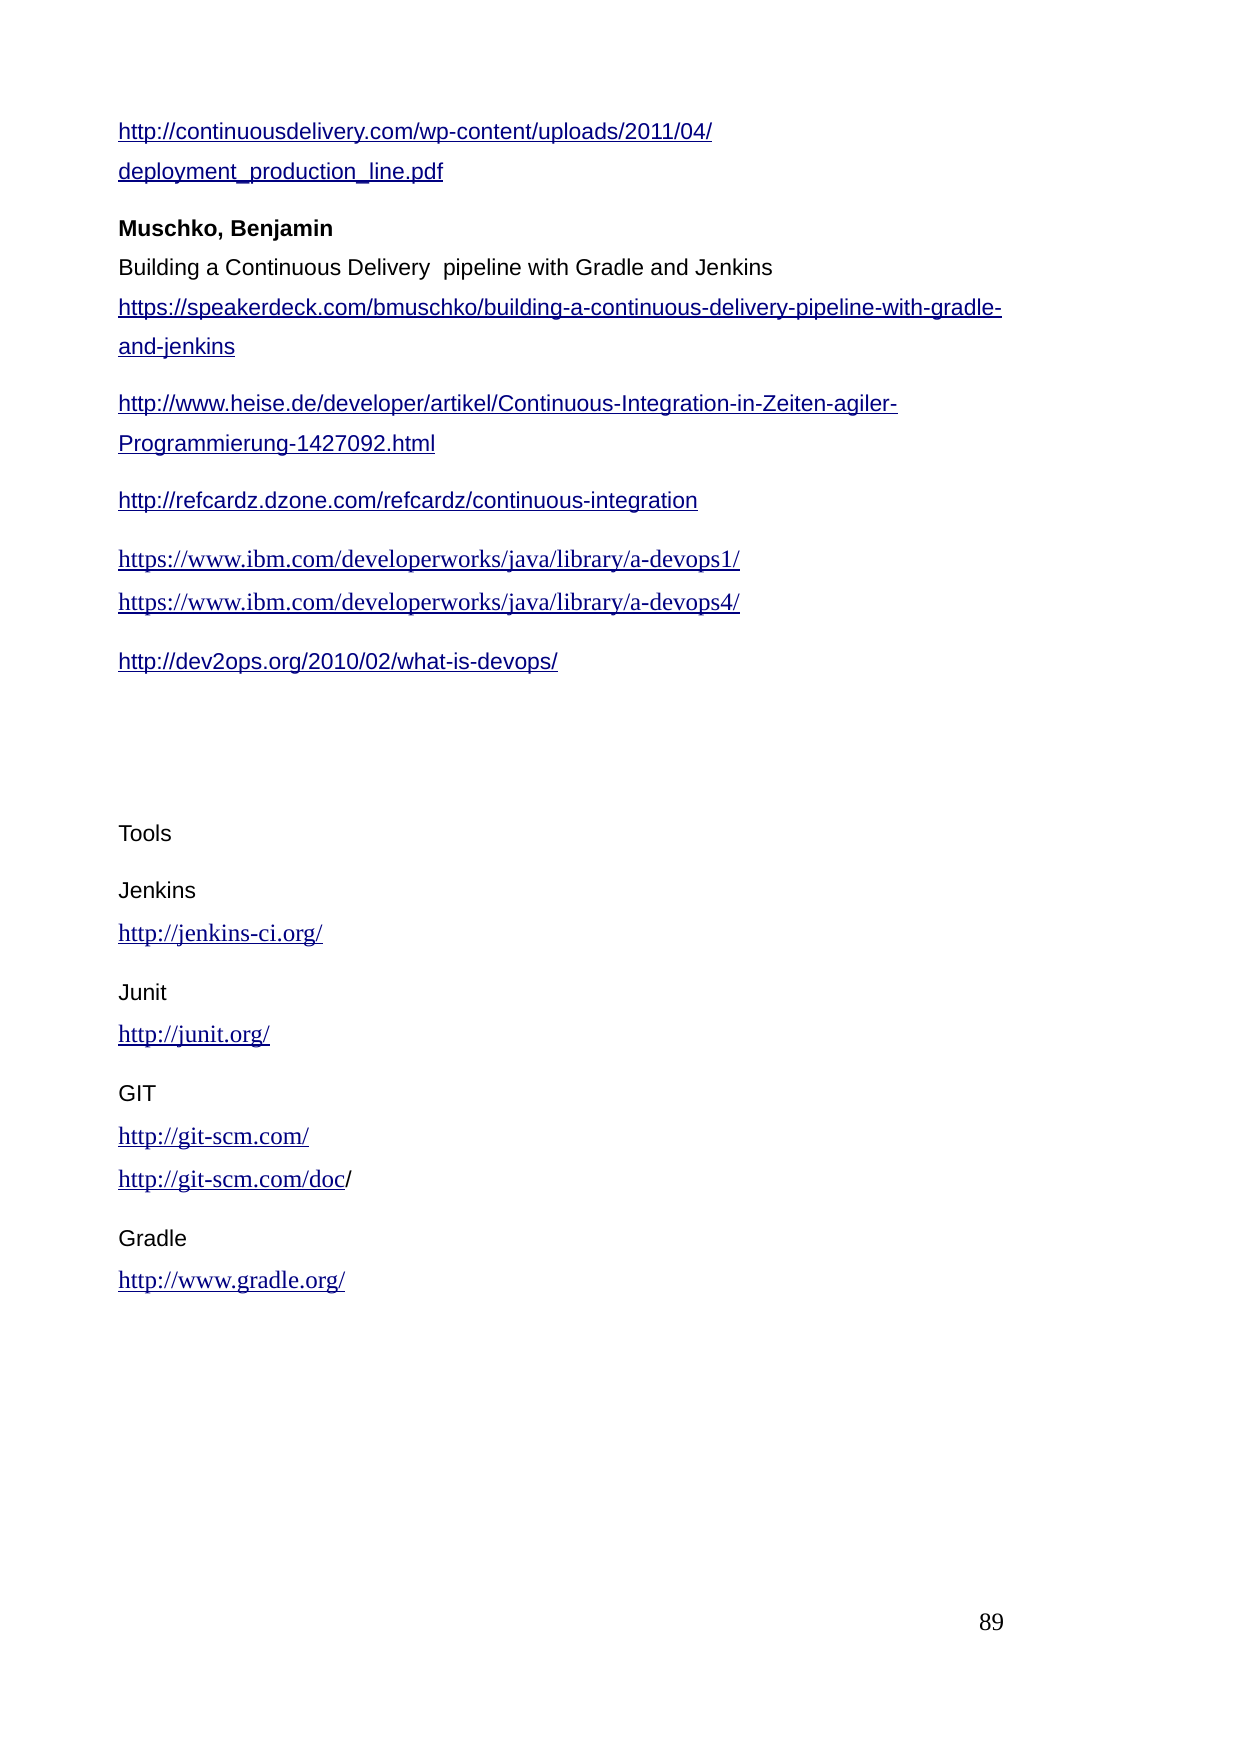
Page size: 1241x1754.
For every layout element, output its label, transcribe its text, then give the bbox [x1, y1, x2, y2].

text Muschko, Benjamin Building a Continuous Delivery pipeline with Gradle and Jenkins https://speakerdeck.com/bmuschko/building-a-continuous-delivery-pipeline-with-gradle-and-jenkins [118, 215, 1004, 359]
text http://www.heise.de/developer/artikel/Continuous-Integration-in-Zeiten-agiler-Programmierung-1427092.html [118, 390, 1004, 456]
text Gradle http://www.gradle.org/ [118, 1225, 1004, 1294]
text Tools [118, 820, 1004, 846]
text Jenkins http://jenkins-ci.org/ [118, 877, 1004, 946]
text http://refcardz.dzone.com/refcardz/continuous-integration [118, 487, 1004, 513]
text http://continuousdelivery.com/wp-content/uploads/2011/04/deployment_production_line.pdf [118, 118, 1004, 184]
text https://www.ibm.com/developerworks/java/library/a-devops1/ https://www.ibm.com/developerworks/java/library/a-devops4/ [118, 544, 1004, 616]
text GIT http://git-scm.com/ http://git-scm.com/doc/ [118, 1080, 1004, 1193]
text Junit http://junit.org/ [118, 978, 1004, 1048]
text http://dev2ops.org/2010/02/what-is-devops/ [118, 648, 1004, 674]
